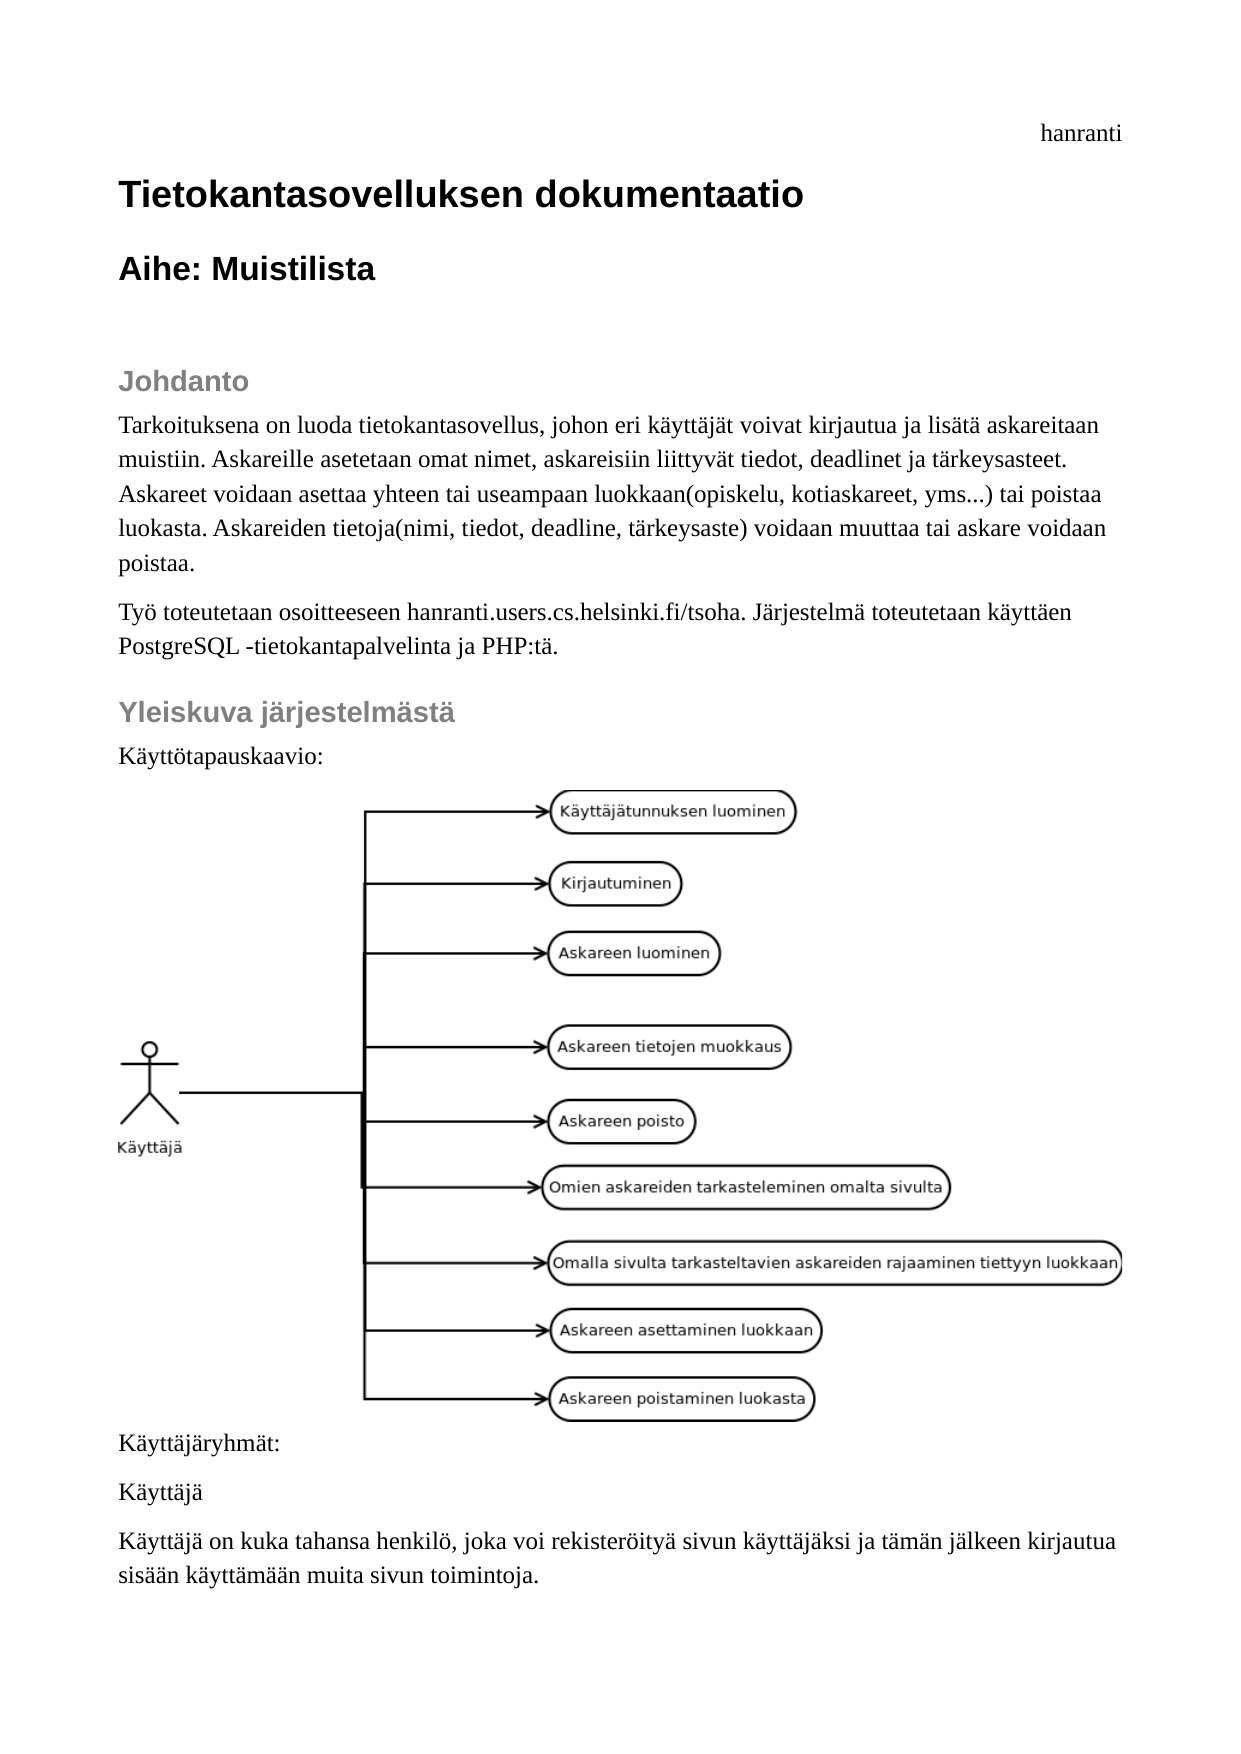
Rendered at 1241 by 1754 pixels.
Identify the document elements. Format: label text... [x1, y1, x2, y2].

text Tarkoituksena on luoda tietokantasovellus, johon eri käyttäjät voivat kirjautua ja lisätä askareitaan muistiin. Askareille asetetaan omat nimet, askareisiin liittyvät tiedot, deadlinet ja tärkeysasteet. Askareet voidaan asettaa yhteen tai useampaan luokkaan(opiskelu, kotiaskareet, yms...) tai poistaa luokasta. Askareiden tietoja(nimi, tiedot, deadline, tärkeysaste) voidaan muuttaa tai askare voidaan poistaa. [118, 410, 1122, 576]
text Työ toteutetaan osoitteeseen hanranti.users.cs.helsinki.fi/tsoha. Järjestelmä toteutetaan käyttäen PostgreSQL -tietokantapalvelinta ja PHP:tä. [118, 597, 1122, 660]
subtitle Aihe: Muistilista [118, 249, 1122, 287]
subtitle Tietokantasovelluksen dokumentaatio [118, 172, 1122, 216]
picture [118, 790, 1123, 1422]
text hanranti [118, 118, 1122, 147]
text Käyttötapauskaavio: [118, 741, 1122, 769]
subtitle Yleiskuva järjestelmästä [118, 695, 1122, 728]
text Käyttäjäryhmät: [118, 1422, 1122, 1456]
text Käyttäjä on kuka tahansa henkilö, joka voi rekisteröityä sivun käyttäjäksi ja tämän jälkeen kirjautua sisään käyttämään muita sivun toimintoja. [118, 1526, 1122, 1589]
text Käyttäjä [118, 1477, 1122, 1506]
subtitle Johdanto [118, 364, 1122, 397]
